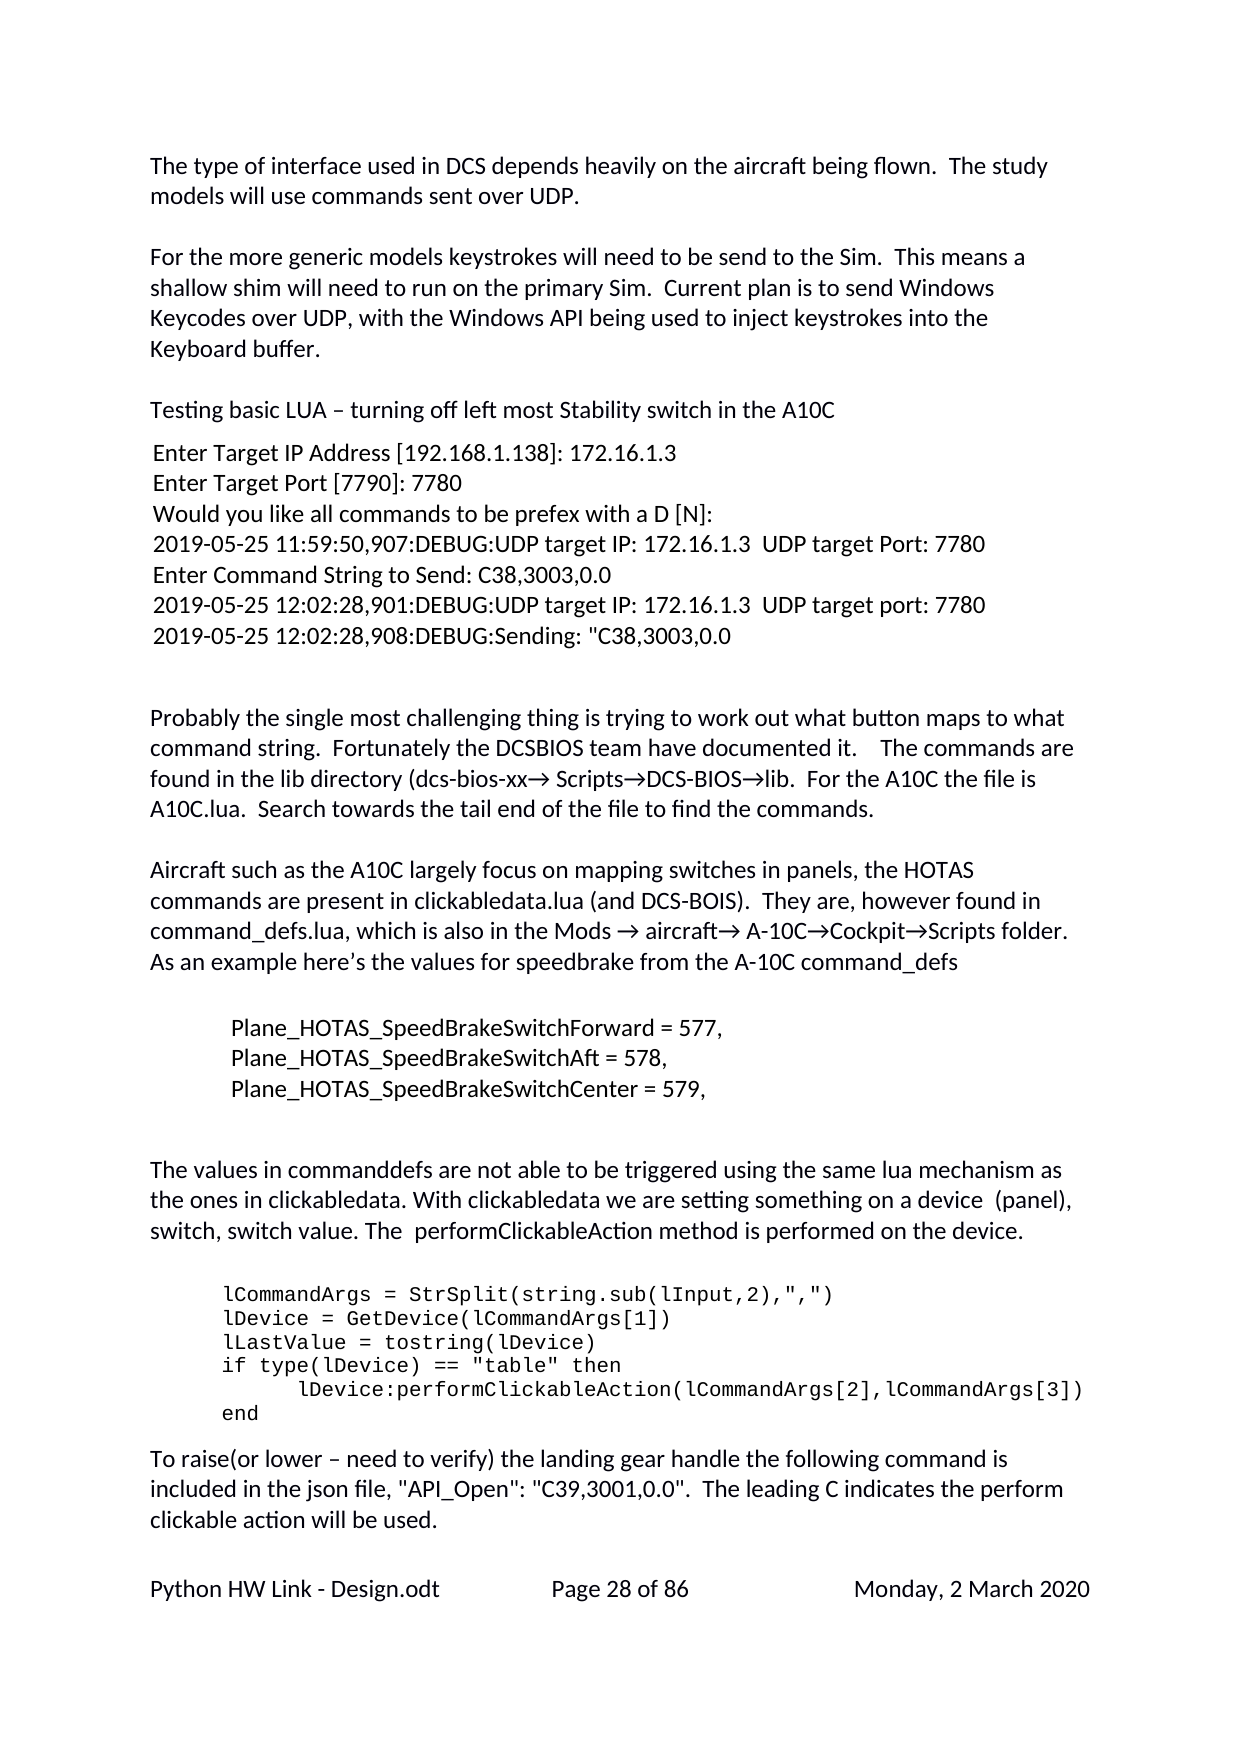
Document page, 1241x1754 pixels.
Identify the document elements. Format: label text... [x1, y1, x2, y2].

text Aircraft such as the A10C largely focus on mapping switches in panels, the HOTAS commands are present in clickabledata.lua (and DCS-BOIS). They are, however found in command_defs.lua, which is also in the Mods → aircraft→ A-10C→Cockpit→Scripts folder. As an example here’s the values for speedbrake from the A-10C command_defs [150, 854, 1090, 976]
text For the more generic models keystrokes will need to be send to the Sim. This means a shallow shim will need to run on the primary Sim. Current plan is to send Windows Keycodes over UDP, with the Windows API being used to inject keystrokes into the Keyboard buffer. [150, 242, 1090, 364]
text Testing basic LUA – turning off left most Stability switch in the A10C [150, 394, 1090, 425]
text Probably the single most challenging thing is trying to work out what button maps to what command string. Fortunately the DCSBIOS team have documented it. The commands are found in the lib directory (dcs-bios-xx→ Scripts→DCS-BIOS→lib. For the A10C the file is A10C.lua. Search towards the tail end of the file to find the commands. [150, 702, 1090, 824]
text The values in commanddefs are not able to be triggered using the same lua mechanism as the ones in clickabledata. With clickabledata we are setting something on a device (panel), switch, switch value. The performClickableAction method is performed on the device. [150, 1154, 1090, 1246]
text To raise(or lower – need to verify) the landing gear handle the following command is included in the json file, "API_Open": "C39,3001,0.0". The leading C indicates the perform clickable action will be used. [150, 1276, 1090, 1534]
text The type of interface used in DCS depends heavily on the aircraft being flown. The study models will use commands sent over UDP. [150, 150, 1090, 211]
